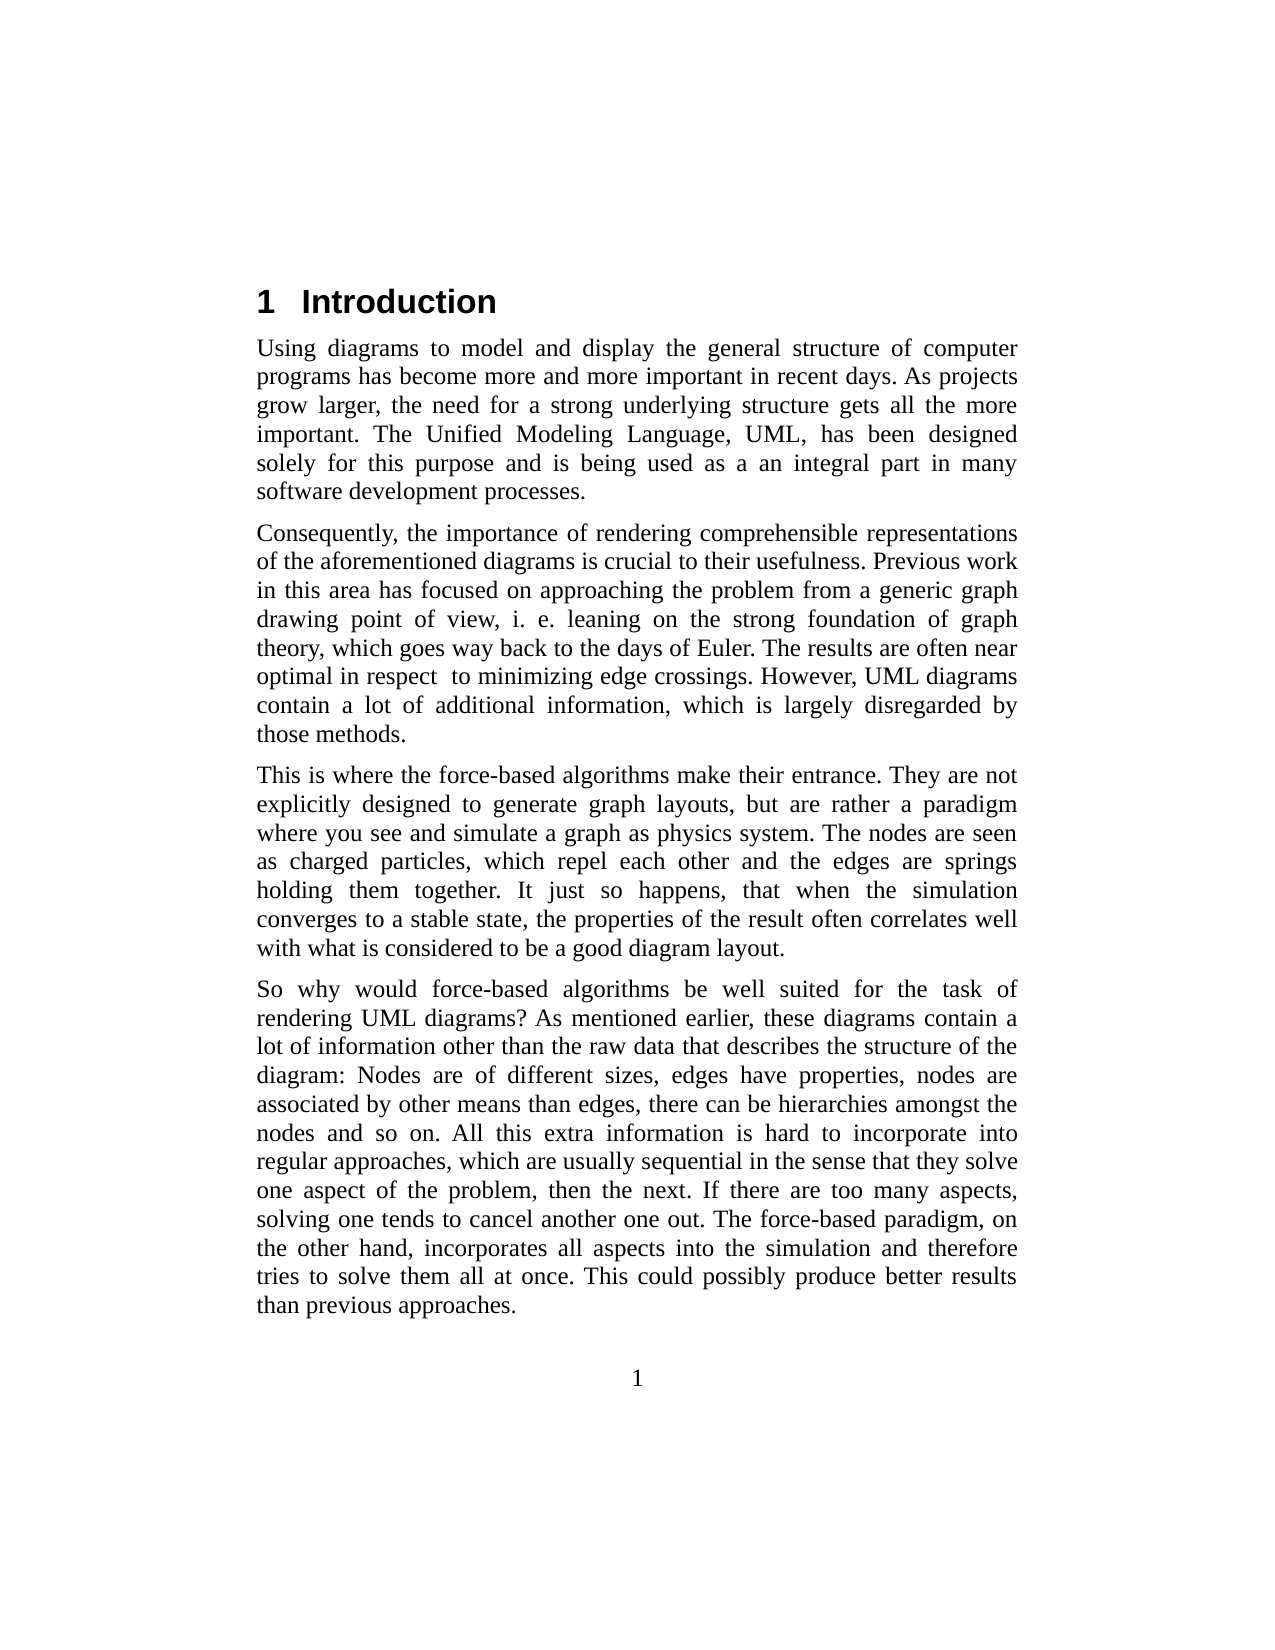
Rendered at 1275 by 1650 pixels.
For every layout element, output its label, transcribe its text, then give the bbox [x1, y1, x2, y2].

text So why would force-based algorithms be well suited for the task of rendering UML diagrams? As mentioned earlier, these diagrams contain a lot of information other than the raw data that describes the structure of the diagram: Nodes are of different sizes, edges have properties, nodes are associated by other means than edges, there can be hierarchies amongst the nodes and so on. All this extra information is hard to incorporate into regular approaches, which are usually sequential in the sense that they solve one aspect of the problem, then the next. If there are too many aspects, solving one tends to cancel another one out. The force-based paradigm, on the other hand, incorporates all aspects into the simulation and therefore tries to solve them all at once. This could possibly produce better results than previous approaches. [256, 974, 1018, 1319]
text This is where the force-based algorithms make their entrance. They are not explicitly designed to generate graph layouts, but are rather a paradigm where you see and simulate a graph as physics system. The nodes are seen as charged particles, which repel each other and the edges are springs holding them together. It just so happens, that when the simulation converges to a stable state, the properties of the result often correlates well with what is considered to be a good diagram layout. [256, 760, 1018, 961]
text Consequently, the importance of rendering comprehensible representations of the aforementioned diagrams is crucial to their usefulness. Previous work in this area has focused on approaching the problem from a generic graph drawing point of view, i. e. leaning on the strong foundation of graph theory, which goes way back to the days of Euler. The results are often near optimal in respect to minimizing edge crossings. However, UML diagrams contain a lot of additional information, which is largely disregarded by those methods. [256, 518, 1018, 748]
text Using diagrams to model and display the general structure of computer programs has become more and more important in recent days. As projects grow larger, the need for a strong underlying structure gets all the more important. The Unified Modeling Language, UML, has been designed solely for this purpose and is being used as a an integral part in many software development processes. [256, 333, 1018, 505]
subtitle Introduction [256, 281, 1018, 320]
